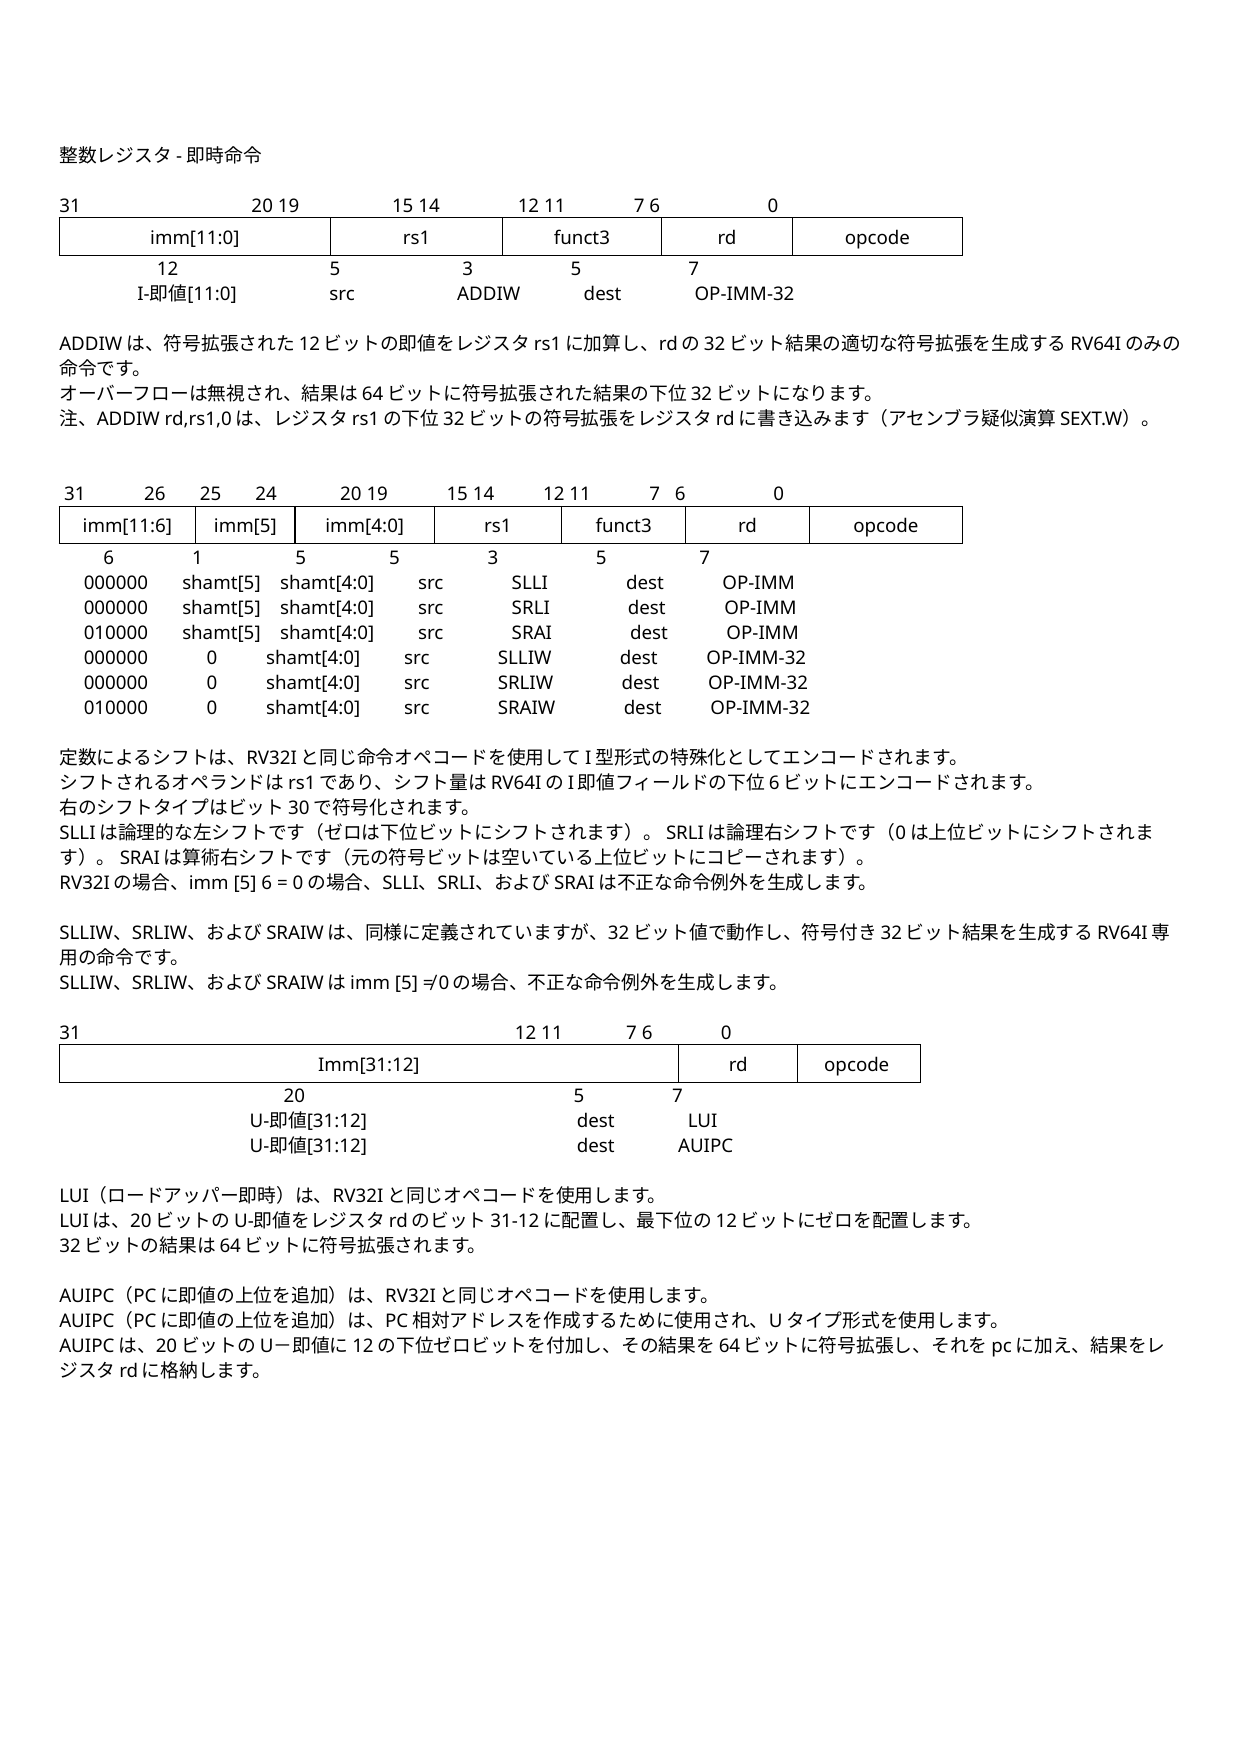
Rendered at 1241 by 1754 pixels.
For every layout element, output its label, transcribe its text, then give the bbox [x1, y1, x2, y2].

table_header imm[4:0] [296, 507, 434, 543]
table_header imm[5] [196, 507, 294, 543]
text 31 12 11 7 6 0 [59, 1019, 1181, 1044]
table_header [921, 1044, 1081, 1082]
text 注、ADDIW rd,rs1,0は、レジスタrs1の下位32ビットの符号拡張をレジスタrdに書き込みます（アセンブラ疑似演算SEXT.W）。 [59, 406, 1181, 431]
text SLLIW、SRLIW、およびSRAIWは、同様に定義されていますが、32ビット値で動作し、符号付き32ビット結果を生成するRV64I専用の命令です。 [59, 919, 1181, 969]
table_header [963, 506, 1081, 543]
table_header imm[11:6] [60, 507, 195, 543]
text 20 5 7 [59, 1083, 1181, 1108]
text 32ビットの結果は64ビットに符号拡張されます。 [59, 1233, 1181, 1258]
table_header rd [686, 507, 809, 543]
table_header opcode [810, 507, 962, 543]
table_header rs1 [435, 507, 561, 543]
text 右のシフトタイプはビット30で符号化されます。 [59, 794, 1181, 819]
table_header rs1 [331, 218, 502, 255]
table_header rd [679, 1045, 797, 1082]
table_header [963, 217, 1081, 255]
text AUIPC（PCに即値の上位を追加）は、PC相対アドレスを作成するために使用され、Uタイプ形式を使用します。 [59, 1308, 1181, 1333]
text SLLIは論理的な左シフトです（ゼロは下位ビットにシフトされます）。 SRLIは論理右シフトです（0は上位ビットにシフトされます）。 SRAIは算術右シフトです（元の符号ビットは空いている上位ビットにコピーされます）。 [59, 819, 1181, 869]
text 整数レジスタ - 即時命令 [59, 142, 1181, 167]
table_header opcode [793, 218, 962, 255]
text 000000 0 shamt[4:0] src SRLIW dest OP-IMM-32 [59, 669, 1181, 694]
text 6 1 5 5 3 5 7 [59, 544, 1181, 569]
table_header opcode [798, 1045, 920, 1082]
table_header funct3 [562, 507, 685, 543]
table_header imm[11:0] [60, 218, 330, 255]
text 12 5 3 5 7 [59, 256, 1181, 281]
text 000000 shamt[5] shamt[4:0] src SLLI dest OP-IMM [59, 569, 1181, 594]
text I-即値[11:0] src ADDIW dest OP-IMM-32 [59, 281, 1181, 306]
text ADDIWは、符号拡張された12ビットの即値をレジスタrs1に加算し、rdの32ビット結果の適切な符号拡張を生成するRV64Iのみの命令です。 [59, 331, 1181, 381]
text RV32Iの場合、imm [5] 6 = 0の場合、SLLI、SRLI、およびSRAIは不正な命令例外を生成します。 [59, 869, 1181, 894]
text 000000 0 shamt[4:0] src SLLIW dest OP-IMM-32 [59, 644, 1181, 669]
text 定数によるシフトは、RV32Iと同じ命令オペコードを使用してI型形式の特殊化としてエンコードされます。 [59, 744, 1181, 769]
table_header funct3 [503, 218, 661, 255]
text 010000 0 shamt[4:0] src SRAIW dest OP-IMM-32 [59, 694, 1181, 719]
text U-即値[31:12] dest AUIPC [59, 1133, 1181, 1158]
text 000000 shamt[5] shamt[4:0] src SRLI dest OP-IMM [59, 594, 1181, 619]
text AUIPCは、20ビットのU－即値に12の下位ゼロビットを付加し、その結果を64ビットに符号拡張し、それをpcに加え、結果をレジスタrdに格納します。 [59, 1333, 1181, 1383]
table_header Imm[31:12] [60, 1045, 678, 1082]
text シフトされるオペランドはrs1であり、シフト量はRV64IのI即値フィールドの下位6ビットにエンコードされます。 [59, 769, 1181, 794]
text 31 20 19 15 14 12 11 7 6 0 [59, 192, 1181, 217]
text AUIPC（PCに即値の上位を追加）は、RV32Iと同じオペコードを使用します。 [59, 1283, 1181, 1308]
text オーバーフローは無視され、結果は64ビットに符号拡張された結果の下位32ビットになります。 [59, 381, 1181, 406]
text LUIは、20ビットのU-即値をレジスタrdのビット31-12に配置し、最下位の12ビットにゼロを配置します。 [59, 1208, 1181, 1233]
text SLLIW、SRLIW、およびSRAIWはimm [5] ≠ 0の場合、不正な命令例外を生成します。 [59, 969, 1181, 994]
text 31 26 25 24 20 19 15 14 12 11 7 6 0 [59, 481, 1181, 506]
text U-即値[31:12] dest LUI [59, 1108, 1181, 1133]
text LUI（ロードアッパー即時）は、RV32Iと同じオペコードを使用します。 [59, 1183, 1181, 1208]
table_header rd [662, 218, 792, 255]
text 010000 shamt[5] shamt[4:0] src SRAI dest OP-IMM [59, 619, 1181, 644]
